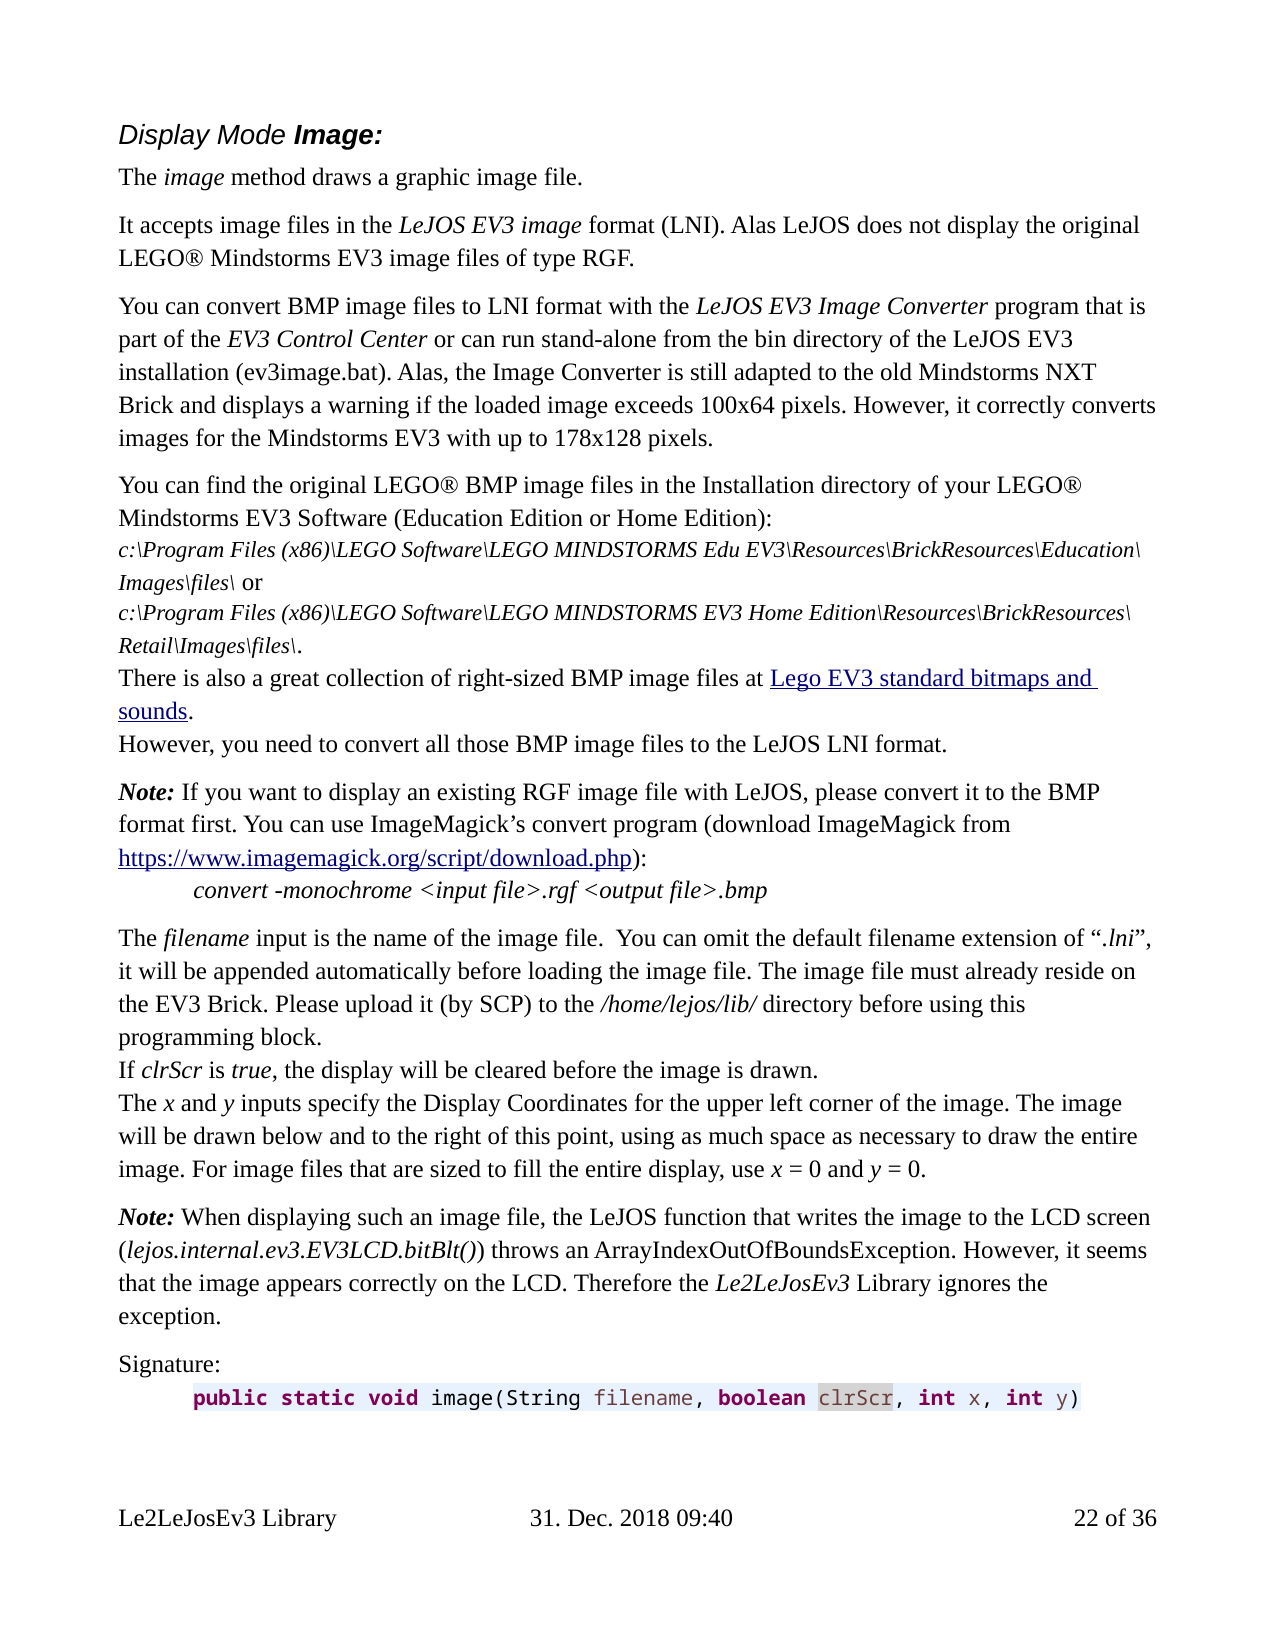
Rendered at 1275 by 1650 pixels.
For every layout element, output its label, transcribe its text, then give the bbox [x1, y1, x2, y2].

text You can find the original LEGO® BMP image files in the Installation directory of your LEGO® Mindstorms EV3 Software (Education Edition or Home Edition): c:\Program Files (x86)\LEGO Software\LEGO MINDSTORMS Edu EV3\Resources\BrickResources\Education\Images\files\ or c:\Program Files (x86)\LEGO Software\LEGO MINDSTORMS EV3 Home Edition\Resources\BrickResources\Retail\Images\files\. There is also a great collection of right-sized BMP image files at Lego EV3 standard bitmaps and sounds. However, you need to convert all those BMP image files to the LeJOS LNI format. [118, 470, 1157, 758]
text The filename input is the name of the image file. You can omit the default filename extension of “.lni”, it will be appended automatically before loading the image file. The image file must already reside on the EV3 Brick. Please upload it (by SCP) to the /home/lejos/lib/ directory before using this programming block. If clrScr is true, the display will be cleared before the image is drawn. The x and y inputs specify the Display Coordinates for the upper left corner of the image. The image will be drawn below and to the right of this point, using as much space as necessary to draw the entire image. For image files that are sized to fill the entire display, use x = 0 and y = 0. [118, 923, 1157, 1183]
text Note: When displaying such an image file, the LeJOS function that writes the image to the LCD screen (lejos.internal.ev3.EV3LCD.bitBlt()) throws an ArrayIndexOutOfBoundsException. However, it seems that the image appears correctly on the LCD. Therefore the Le2LeJosEv3 Library ignores the exception. [118, 1202, 1157, 1330]
text The image method draws a graphic image file. [118, 162, 1157, 191]
text You can convert BMP image files to LNI format with the LeJOS EV3 Image Converter program that is part of the EV3 Control Center or can run stand-alone from the bin directory of the LeJOS EV3 installation (ev3image.bat). Alas, the Image Converter is still adapted to the old Mindstorms NXT Brick and displays a warning if the loaded image exceeds 100x64 pixels. However, it correctly converts images for the Mindstorms EV3 with up to 178x128 pixels. [118, 291, 1157, 452]
text Signature: public static void image(String filename, boolean clrScr, int x, int y) [118, 1349, 1157, 1411]
text Note: If you want to display an existing RGF image file with LeJOS, please convert it to the BMP format first. You can use ImageMagick’s convert program (download ImageMagick from https://www.imagemagick.org/script/download.php): convert -monochrome <input file>.rgf <output file>.bmp [118, 777, 1157, 904]
subtitle Display Mode Image: [118, 118, 1157, 150]
text It accepts image files in the LeJOS EV3 image format (LNI). Alas LeJOS does not display the original LEGO® Mindstorms EV3 image files of type RGF. [118, 210, 1157, 272]
